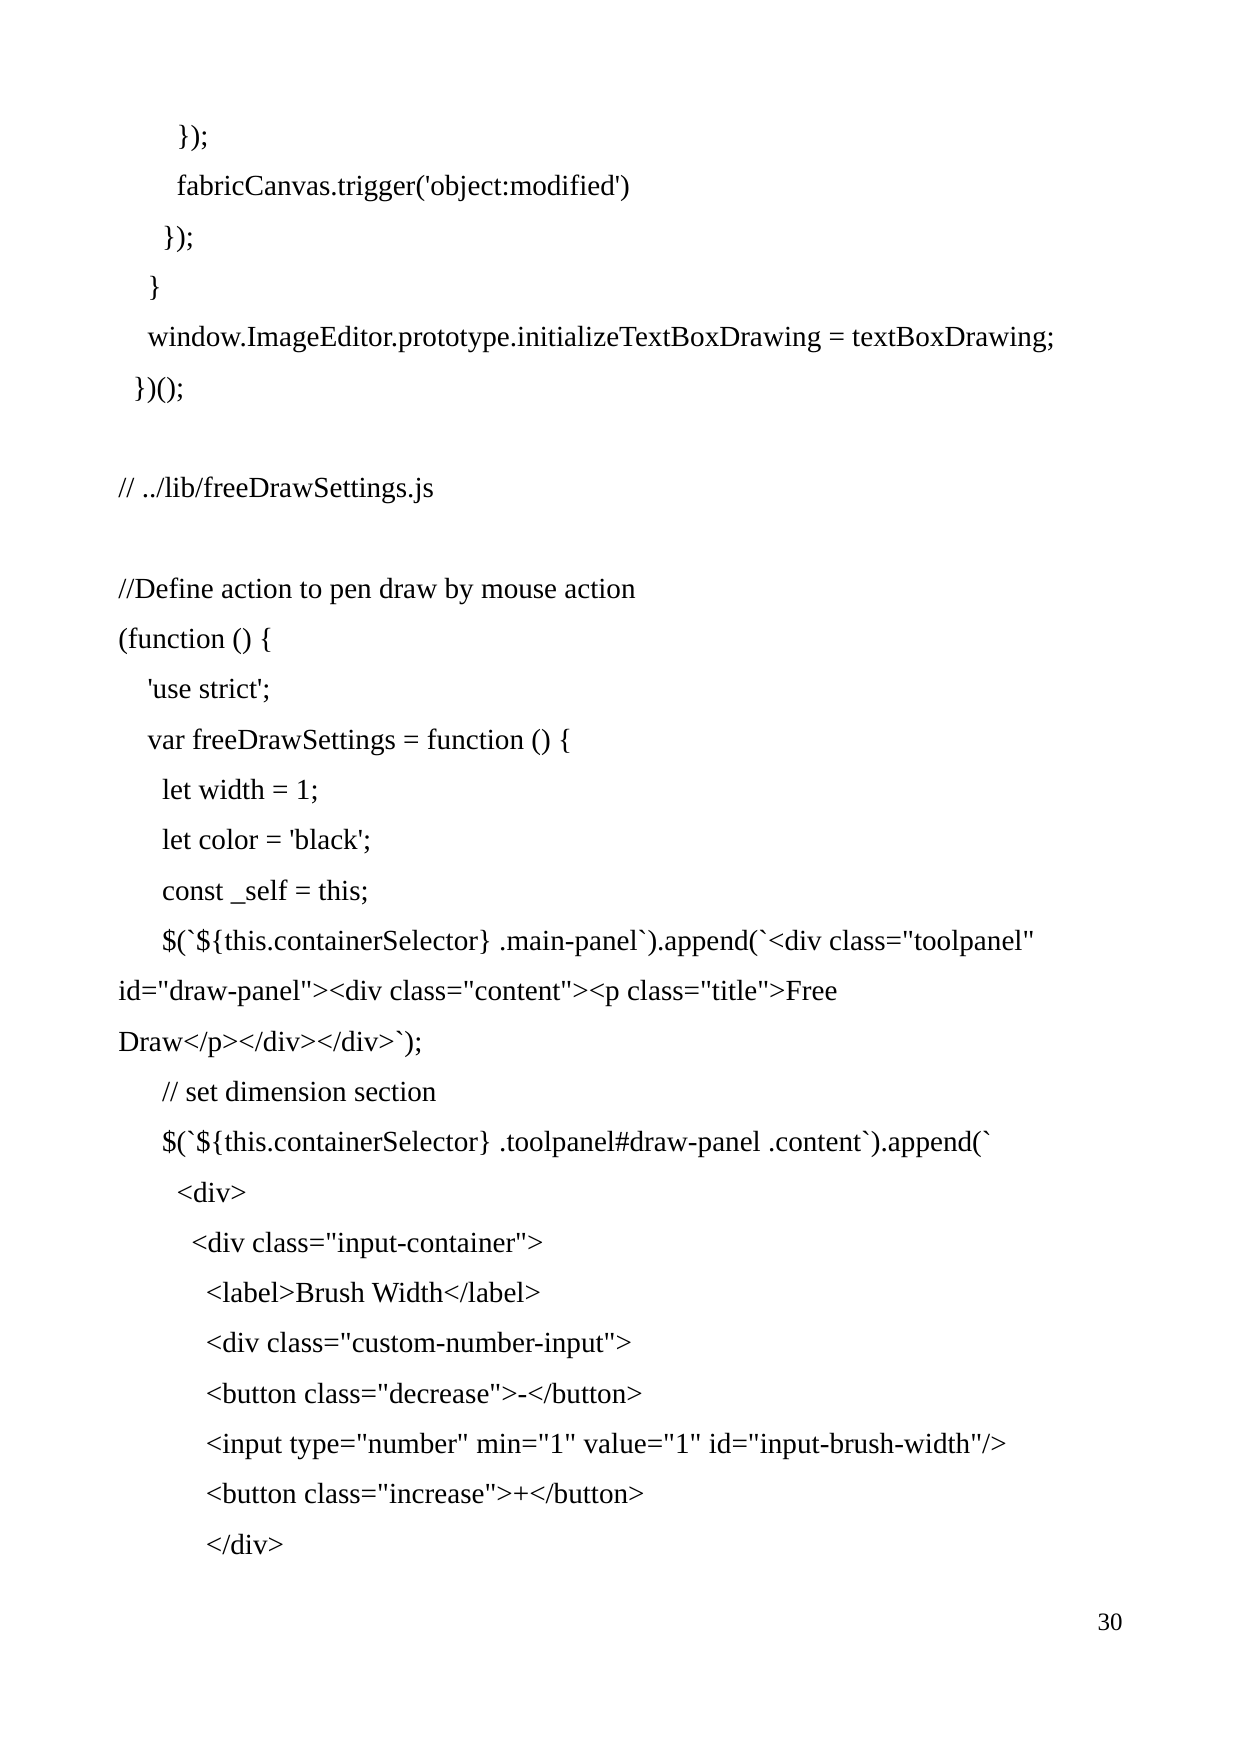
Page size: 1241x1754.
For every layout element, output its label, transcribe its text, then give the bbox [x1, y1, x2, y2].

text }); [118, 118, 1122, 152]
text } [118, 269, 1122, 303]
text const _self = this; [118, 873, 1122, 906]
text // ../lib/freeDrawSettings.js [118, 470, 1122, 504]
text $(`${this.containerSelector} .main-panel`).append(`<div class="toolpanel" id="draw-panel"><div class="content"><p class="title">Free Draw</p></div></div>`); [118, 923, 1122, 1057]
text (function () { [118, 621, 1122, 655]
text fabricCanvas.trigger('object:modified') [118, 168, 1122, 202]
text window.ImageEditor.prototype.initializeTextBoxDrawing = textBoxDrawing; [118, 319, 1122, 353]
text let width = 1; [118, 772, 1122, 806]
text }); [118, 219, 1122, 252]
text <label>Brush Width</label> [118, 1275, 1122, 1309]
text // set dimension section [118, 1074, 1122, 1108]
text //Define action to pen draw by mouse action [118, 571, 1122, 604]
text var freeDrawSettings = function () { [118, 722, 1122, 755]
text <div class="input-container"> [118, 1225, 1122, 1258]
text <button class="increase">+</button> [118, 1477, 1122, 1510]
text 'use strict'; [118, 672, 1122, 705]
text $(`${this.containerSelector} .toolpanel#draw-panel .content`).append(` [118, 1124, 1122, 1158]
text })(); [118, 370, 1122, 403]
text let color = 'black'; [118, 822, 1122, 856]
text <input type="number" min="1" value="1" id="input-brush-width"/> [118, 1426, 1122, 1460]
text <button class="decrease">-</button> [118, 1376, 1122, 1409]
text <div class="custom-number-input"> [118, 1326, 1122, 1359]
text </div> [118, 1527, 1122, 1560]
text <div> [118, 1175, 1122, 1208]
